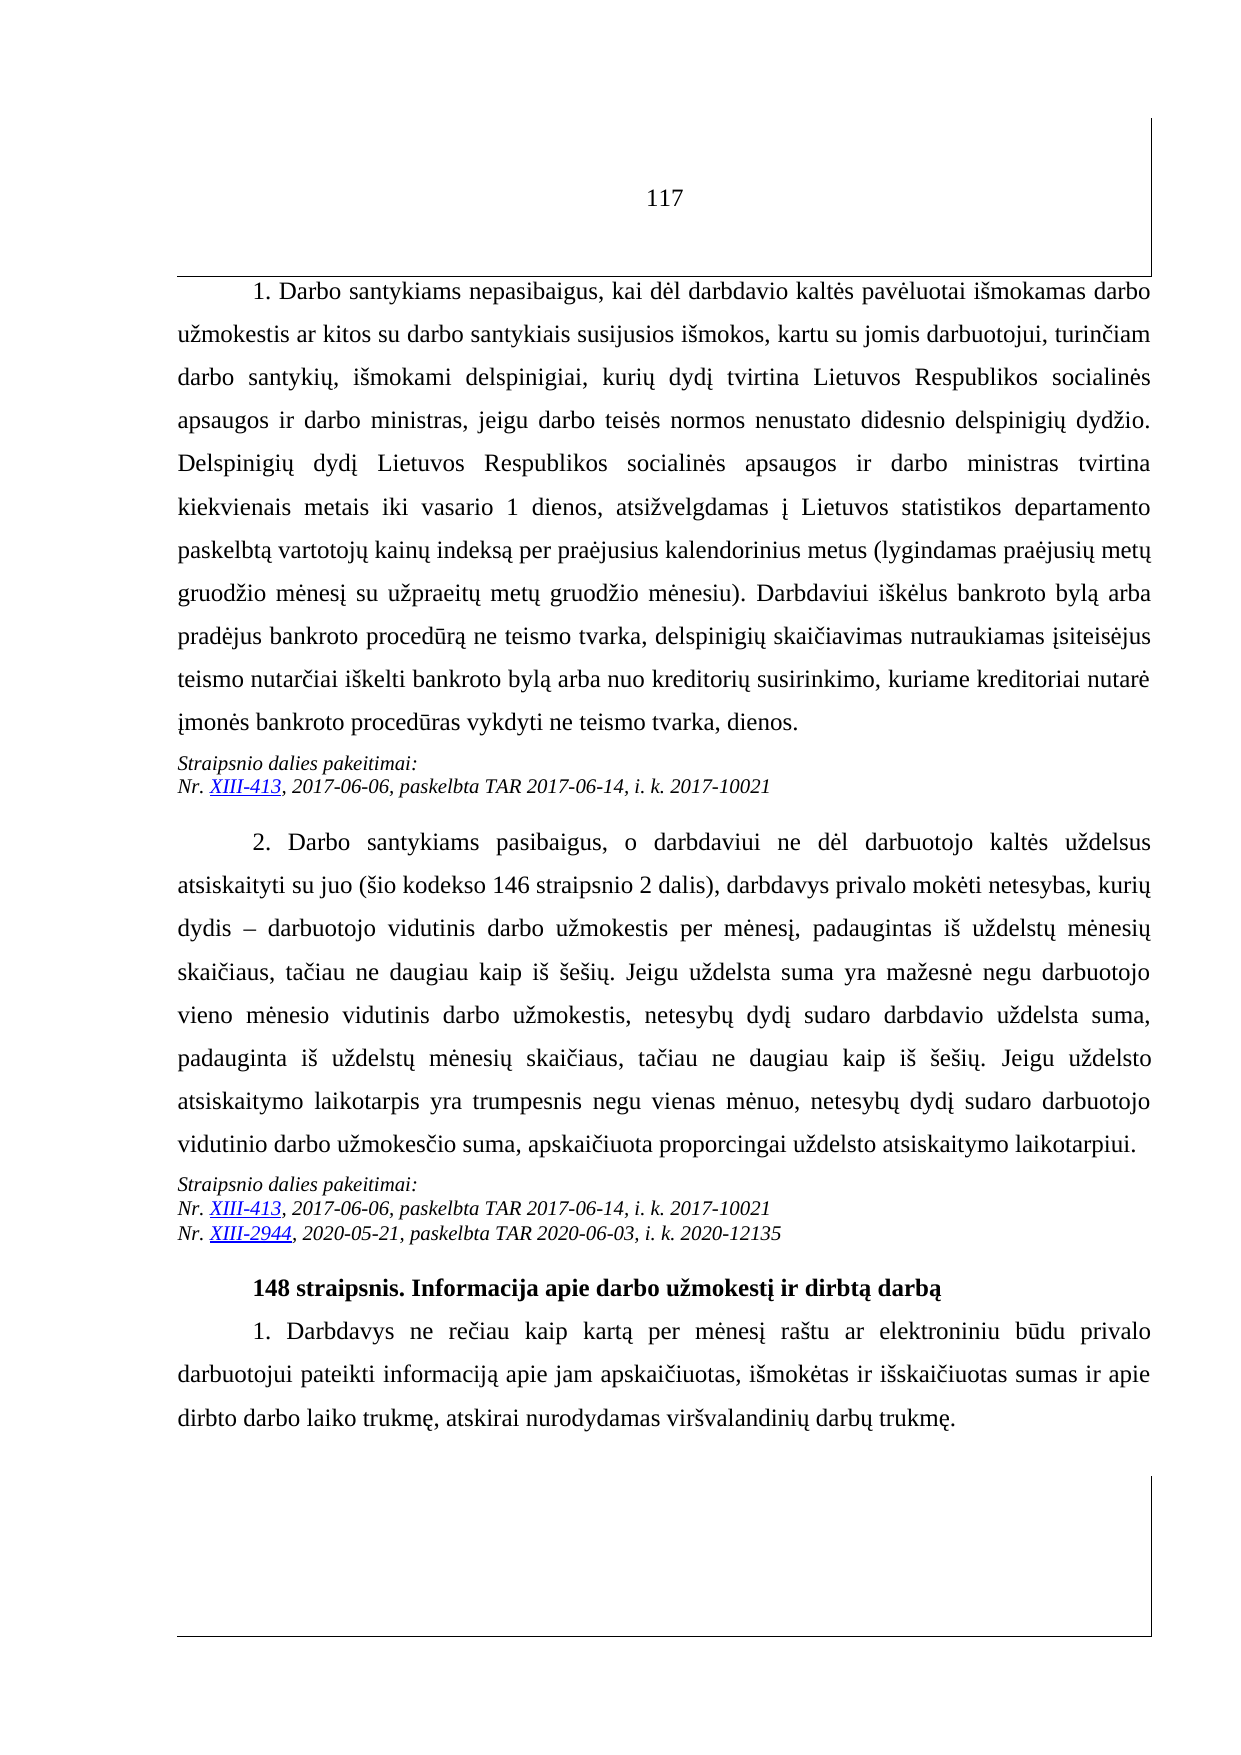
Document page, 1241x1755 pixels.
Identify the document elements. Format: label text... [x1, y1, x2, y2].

text 2. Darbo santykiams pasibaigus, o darbdaviui ne dėl darbuotojo kaltės uždelsus atsiskaityti su juo (šio kodekso 146 straipsnio 2 dalis), darbdavys privalo mokėti netesybas, kurių dydis – darbuotojo vidutinis darbo užmokestis per mėnesį, padaugintas iš uždelstų mėnesių skaičiaus, tačiau ne daugiau kaip iš šešių. Jeigu uždelsta suma yra mažesnė negu darbuotojo vieno mėnesio vidutinis darbo užmokestis, netesybų dydį sudaro darbdavio uždelsta suma, padauginta iš uždelstų mėnesių skaičiaus, tačiau ne daugiau kaip iš šešių. Jeigu uždelsto atsiskaitymo laikotarpis yra trumpesnis negu vienas mėnuo, netesybų dydį sudaro darbuotojo vidutinio darbo užmokesčio suma, apskaičiuota proporcingai uždelsto atsiskaitymo laikotarpiui. [177, 827, 1152, 1158]
text Straipsnio dalies pakeitimai: [177, 750, 1152, 774]
text 1. Darbdavys ne rečiau kaip kartą per mėnesį raštu ar elektroniniu būdu privalo darbuotojui pateikti informaciją apie jam apskaičiuotas, išmokėtas ir išskaičiuotas sumas ir apie dirbto darbo laiko trukmę, atskirai nurodydamas viršvalandinių darbų trukmę. [177, 1316, 1152, 1431]
text Nr. XIII-413, 2017-06-06, paskelbta TAR 2017-06-14, i. k. 2017-10021 [177, 774, 1152, 798]
text Straipsnio dalies pakeitimai: [177, 1172, 1152, 1196]
subtitle 148 straipsnis. Informacija apie darbo užmokestį ir dirbtą darbą [177, 1273, 1152, 1302]
text Nr. XIII-2944, 2020-05-21, paskelbta TAR 2020-06-03, i. k. 2020-12135 [177, 1220, 1152, 1244]
text Nr. XIII-413, 2017-06-06, paskelbta TAR 2017-06-14, i. k. 2017-10021 [177, 1196, 1152, 1220]
text 1. Darbo santykiams nepasibaigus, kai dėl darbdavio kaltės pavėluotai išmokamas darbo užmokestis ar kitos su darbo santykiais susijusios išmokos, kartu su jomis darbuotojui, turinčiam darbo santykių, išmokami delspinigiai, kurių dydį tvirtina Lietuvos Respublikos socialinės apsaugos ir darbo ministras, jeigu darbo teisės normos nenustato didesnio delspinigių dydžio. Delspinigių dydį Lietuvos Respublikos socialinės apsaugos ir darbo ministras tvirtina kiekvienais metais iki vasario 1 dienos, atsižvelgdamas į Lietuvos statistikos departamento paskelbtą vartotojų kainų indeksą per praėjusius kalendorinius metus (lygindamas praėjusių metų gruodžio mėnesį su užpraeitų metų gruodžio mėnesiu). Darbdaviui iškėlus bankroto bylą arba pradėjus bankroto procedūrą ne teismo tvarka, delspinigių skaičiavimas nutraukiamas įsiteisėjus teismo nutarčiai iškelti bankroto bylą arba nuo kreditorių susirinkimo, kuriame kreditoriai nutarė įmonės bankroto procedūras vykdyti ne teismo tvarka, dienos. [177, 276, 1152, 736]
